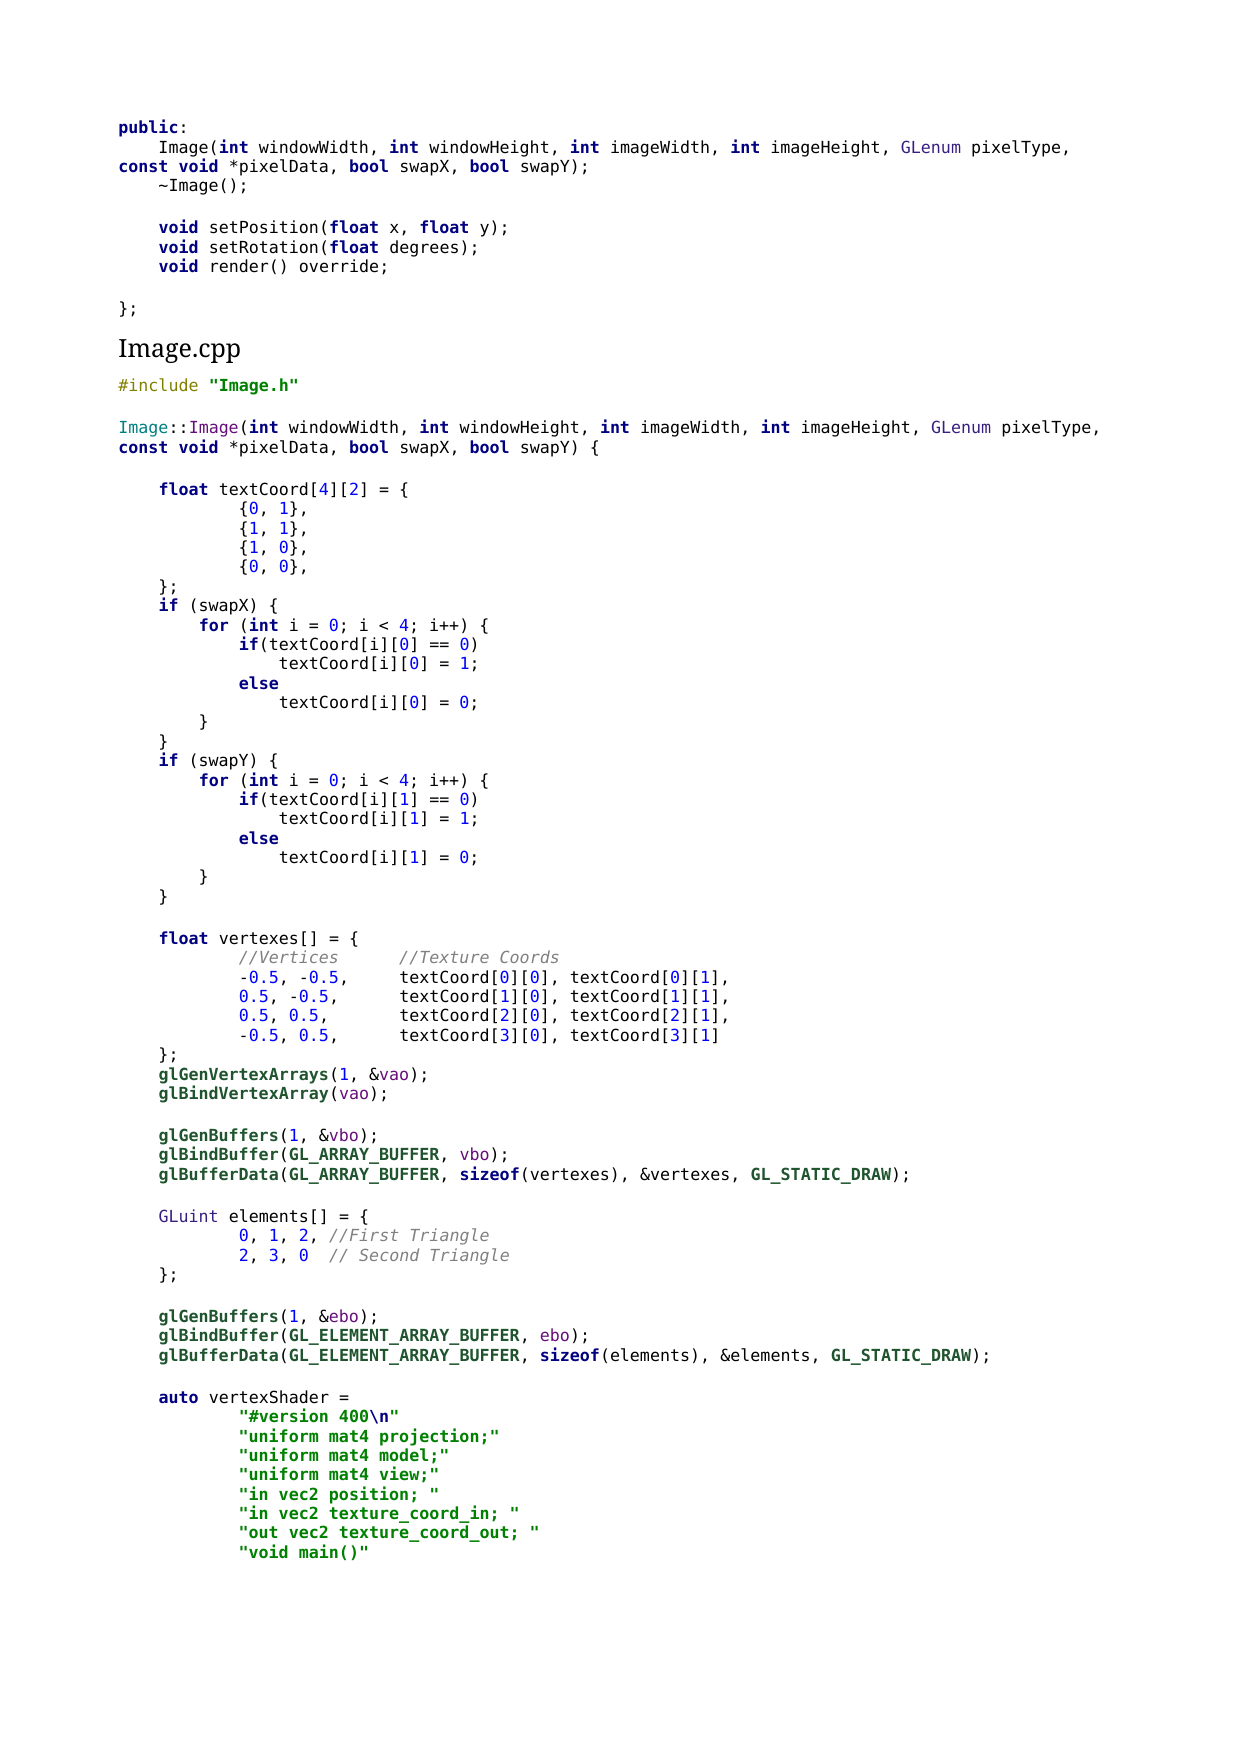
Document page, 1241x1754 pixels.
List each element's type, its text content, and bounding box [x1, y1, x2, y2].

text Image.cpp [118, 330, 1122, 364]
text public: Image(int windowWidth, int windowHeight, int imageWidth, int imageHeight, GLenum pixelType, const void *pixelData, bool swapX, bool swapY); ~Image(); void setPosition(float x, float y); void setRotation(float degrees); void render() override; }; [118, 118, 1122, 318]
text #include "Image.h" Image::Image(int windowWidth, int windowHeight, int imageWidth, int imageHeight, GLenum pixelType, const void *pixelData, bool swapX, bool swapY) { float textCoord[4][2] = { {0, 1}, {1, 1}, {1, 0}, {0, 0}, }; if (swapX) { for (int i = 0; i < 4; i++) { if(textCoord[i][0] == 0) textCoord[i][0] = 1; else textCoord[i][0] = 0; } } if (swapY) { for (int i = 0; i < 4; i++) { if(textCoord[i][1] == 0) textCoord[i][1] = 1; else textCoord[i][1] = 0; } } float vertexes[] = { //Vertices //Texture Coords -0.5, -0.5, textCoord[0][0], textCoord[0][1], 0.5, -0.5, textCoord[1][0], textCoord[1][1], 0.5, 0.5, textCoord[2][0], textCoord[2][1], -0.5, 0.5, textCoord[3][0], textCoord[3][1] }; glGenVertexArrays(1, &vao); glBindVertexArray(vao); glGenBuffers(1, &vbo); glBindBuffer(GL_ARRAY_BUFFER, vbo); glBufferData(GL_ARRAY_BUFFER, sizeof(vertexes), &vertexes, GL_STATIC_DRAW); GLuint elements[] = { 0, 1, 2, //First Triangle 2, 3, 0 // Second Triangle }; glGenBuffers(1, &ebo); glBindBuffer(GL_ELEMENT_ARRAY_BUFFER, ebo); glBufferData(GL_ELEMENT_ARRAY_BUFFER, sizeof(elements), &elements, GL_STATIC_DRAW); auto vertexShader = "#version 400\n" "uniform mat4 projection;" "uniform mat4 model;" "uniform mat4 view;" "in vec2 position; " "in vec2 texture_coord_in; " "out vec2 texture_coord_out; " "void main()" [118, 376, 1122, 1562]
